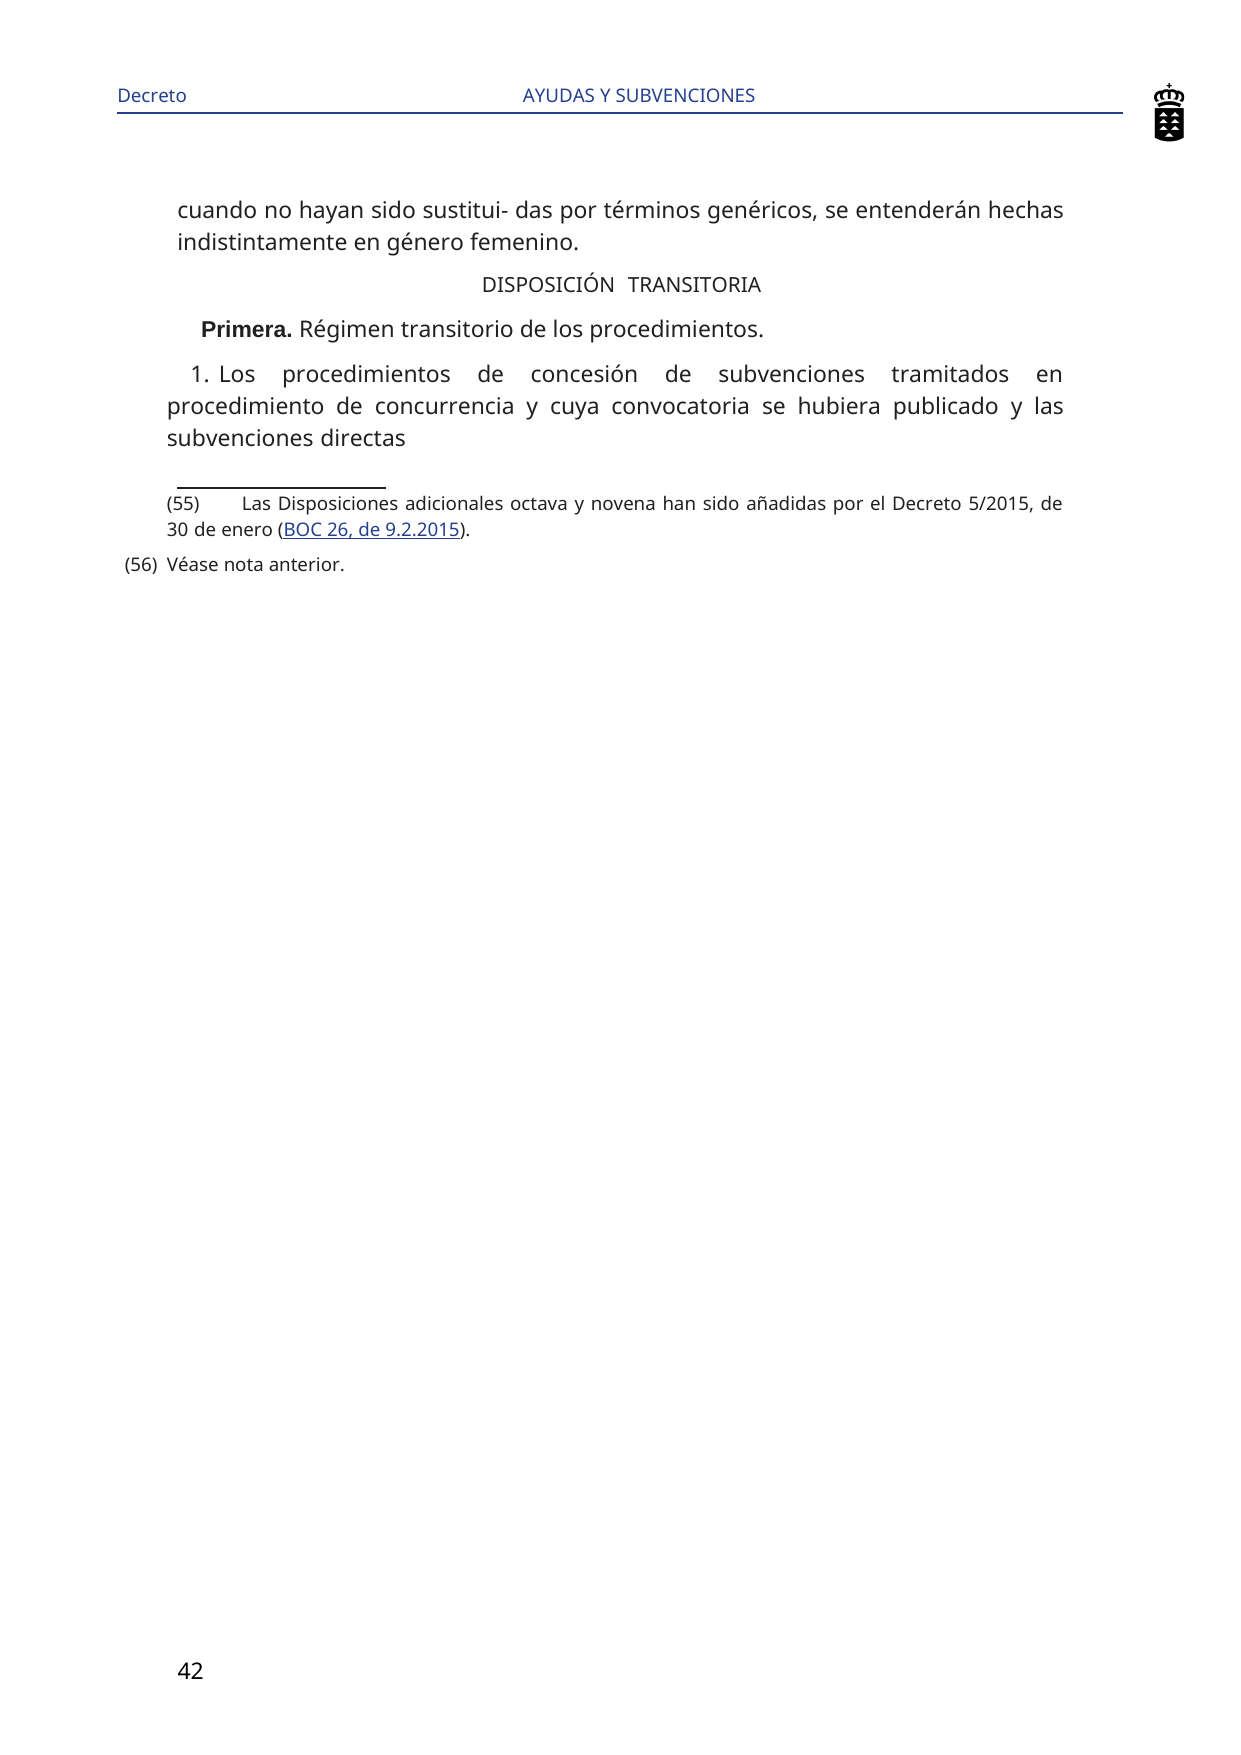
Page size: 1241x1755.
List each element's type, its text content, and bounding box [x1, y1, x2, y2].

list Véase nota anterior. [124, 551, 1076, 577]
list Los procedimientos de concesión de subvenciones tramitados en procedimiento de concurrencia y cuya convocatoria se hubiera publicado y las subvenciones directas [167, 358, 1064, 453]
list Las Disposiciones adicionales octava y novena han sido añadidas por el Decreto 5/2015, de 30 de enero (BOC 26, de 9.2.2015). [167, 487, 1063, 542]
text Primera. Régimen transitorio de los procedimientos. [201, 313, 1076, 344]
text cuando no hayan sido sustitui- das por términos genéricos, se entenderán hechas indistintamente en género femenino. [177, 194, 1064, 257]
text DISPOSICIÓN TRANSITORIA [178, 270, 1065, 299]
